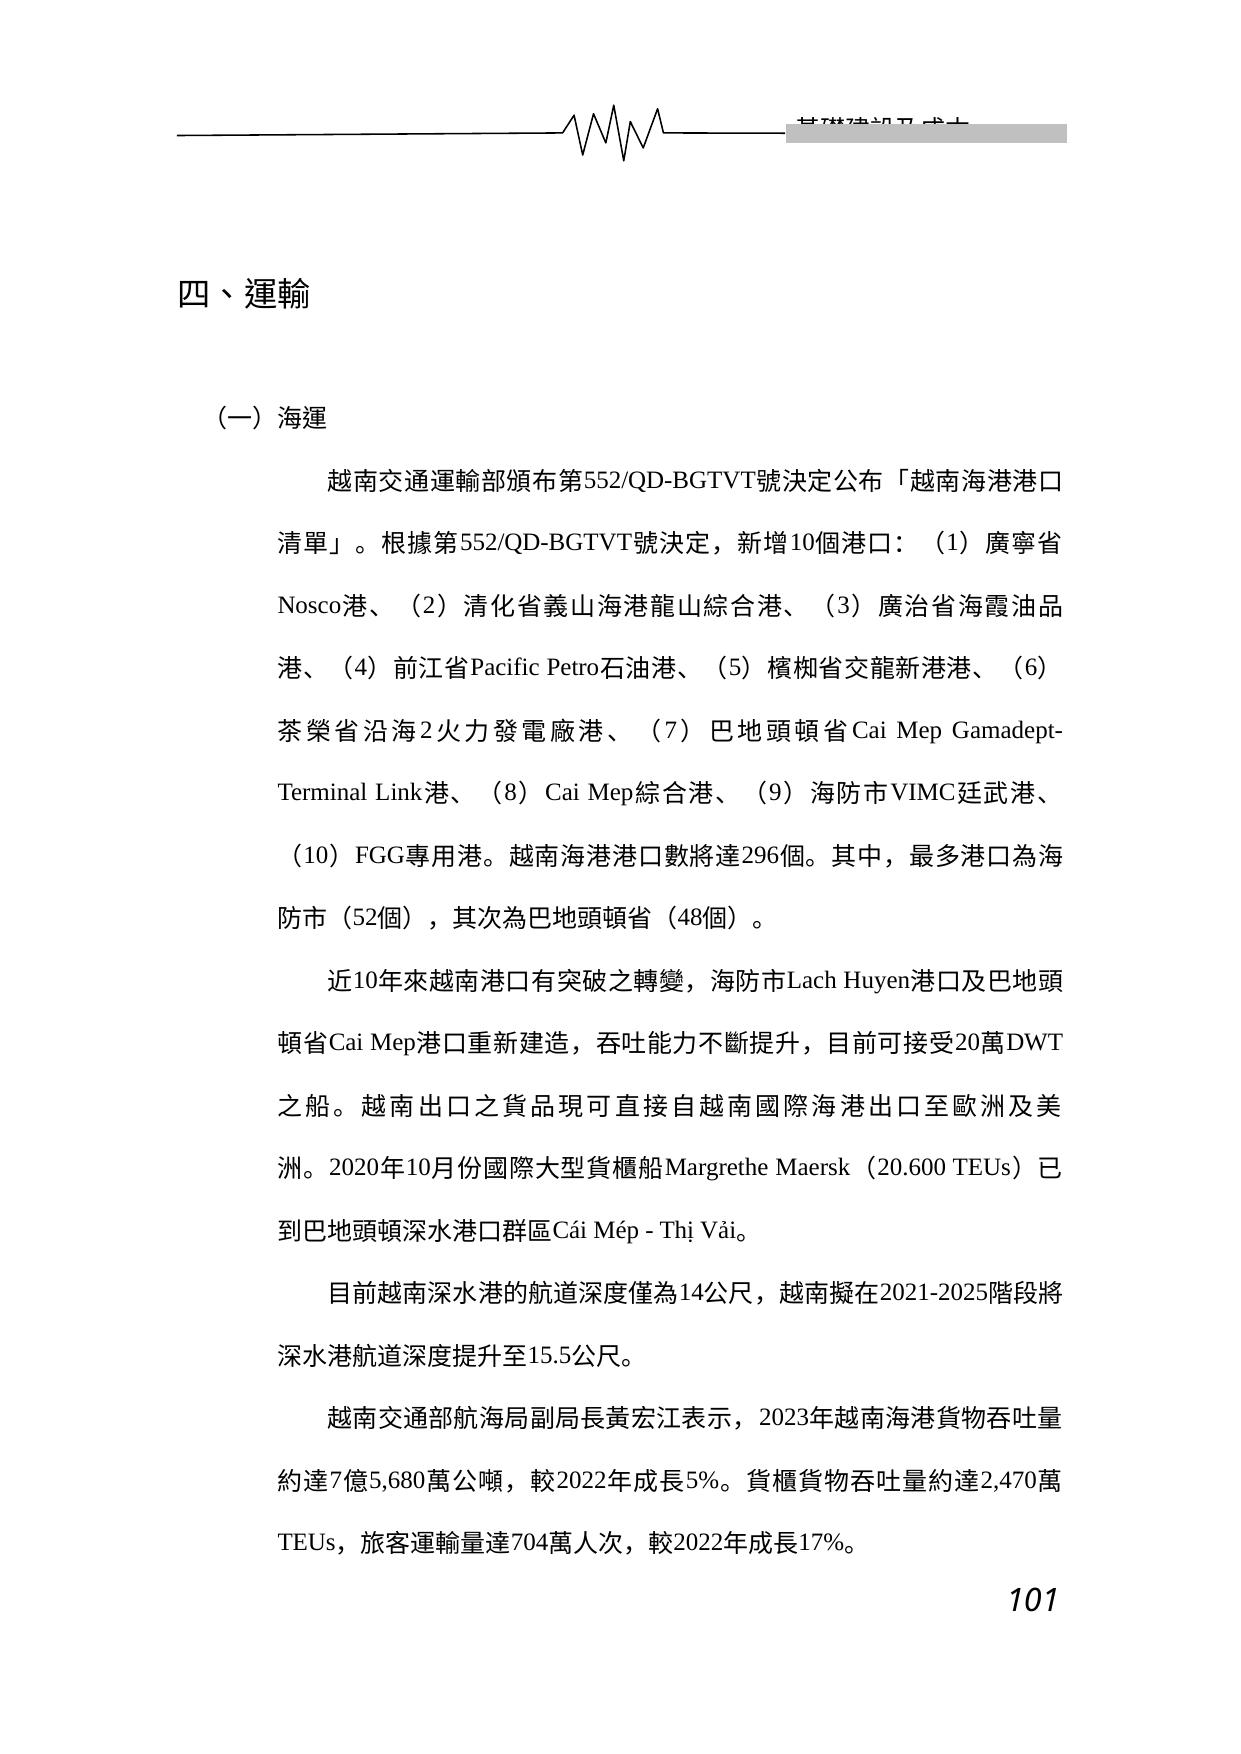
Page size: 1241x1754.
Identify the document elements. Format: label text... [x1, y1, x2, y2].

text （一）海運 [202, 375, 1063, 438]
text 近10年來越南港口有突破之轉變，海防市Lach Huyen港口及巴地頭頓省Cai Mep港口重新建造，吞吐能力不斷提升，目前可接受20萬DWT之船。越南出口之貨品現可直接自越南國際海港出口至歐洲及美洲。2020年10月份國際大型貨櫃船Margrethe Maersk（20.600 TEUs）已到巴地頭頓深水港口群區Cái Mép - Thị Vải。 [277, 938, 1063, 1250]
text 越南交通運輸部頒布第552/QD-BGTVT號決定公布「越南海港港口清單」。根據第552/QD-BGTVT號決定，新增10個港口：（1）廣寧省Nosco港、（2）清化省義山海港龍山綜合港、（3）廣治省海霞油品港、（4）前江省Pacific Petro石油港、（5）檳椥省交龍新港港、（6）茶榮省沿海2火力發電廠港、（7）巴地頭頓省Cai Mep Gamadept-Terminal Link港、（8）Cai Mep綜合港、（9）海防市VIMC廷武港、（10）FGG專用港。越南海港港口數將達296個。其中，最多港口為海防市（52個），其次為巴地頭頓省（48個）。 [277, 438, 1063, 938]
text 目前越南深水港的航道深度僅為14公尺，越南擬在2021-2025階段將深水港航道深度提升至15.5公尺。 [277, 1250, 1063, 1375]
text 越南交通部航海局副局長黃宏江表示，2023年越南海港貨物吞吐量約達7億5,680萬公噸，較2022年成長5%。貨櫃貨物吞吐量約達2,470萬TEUs，旅客運輸量達704萬人次，較2022年成長17%。 [277, 1375, 1063, 1563]
text 四、運輸 [177, 250, 1063, 313]
